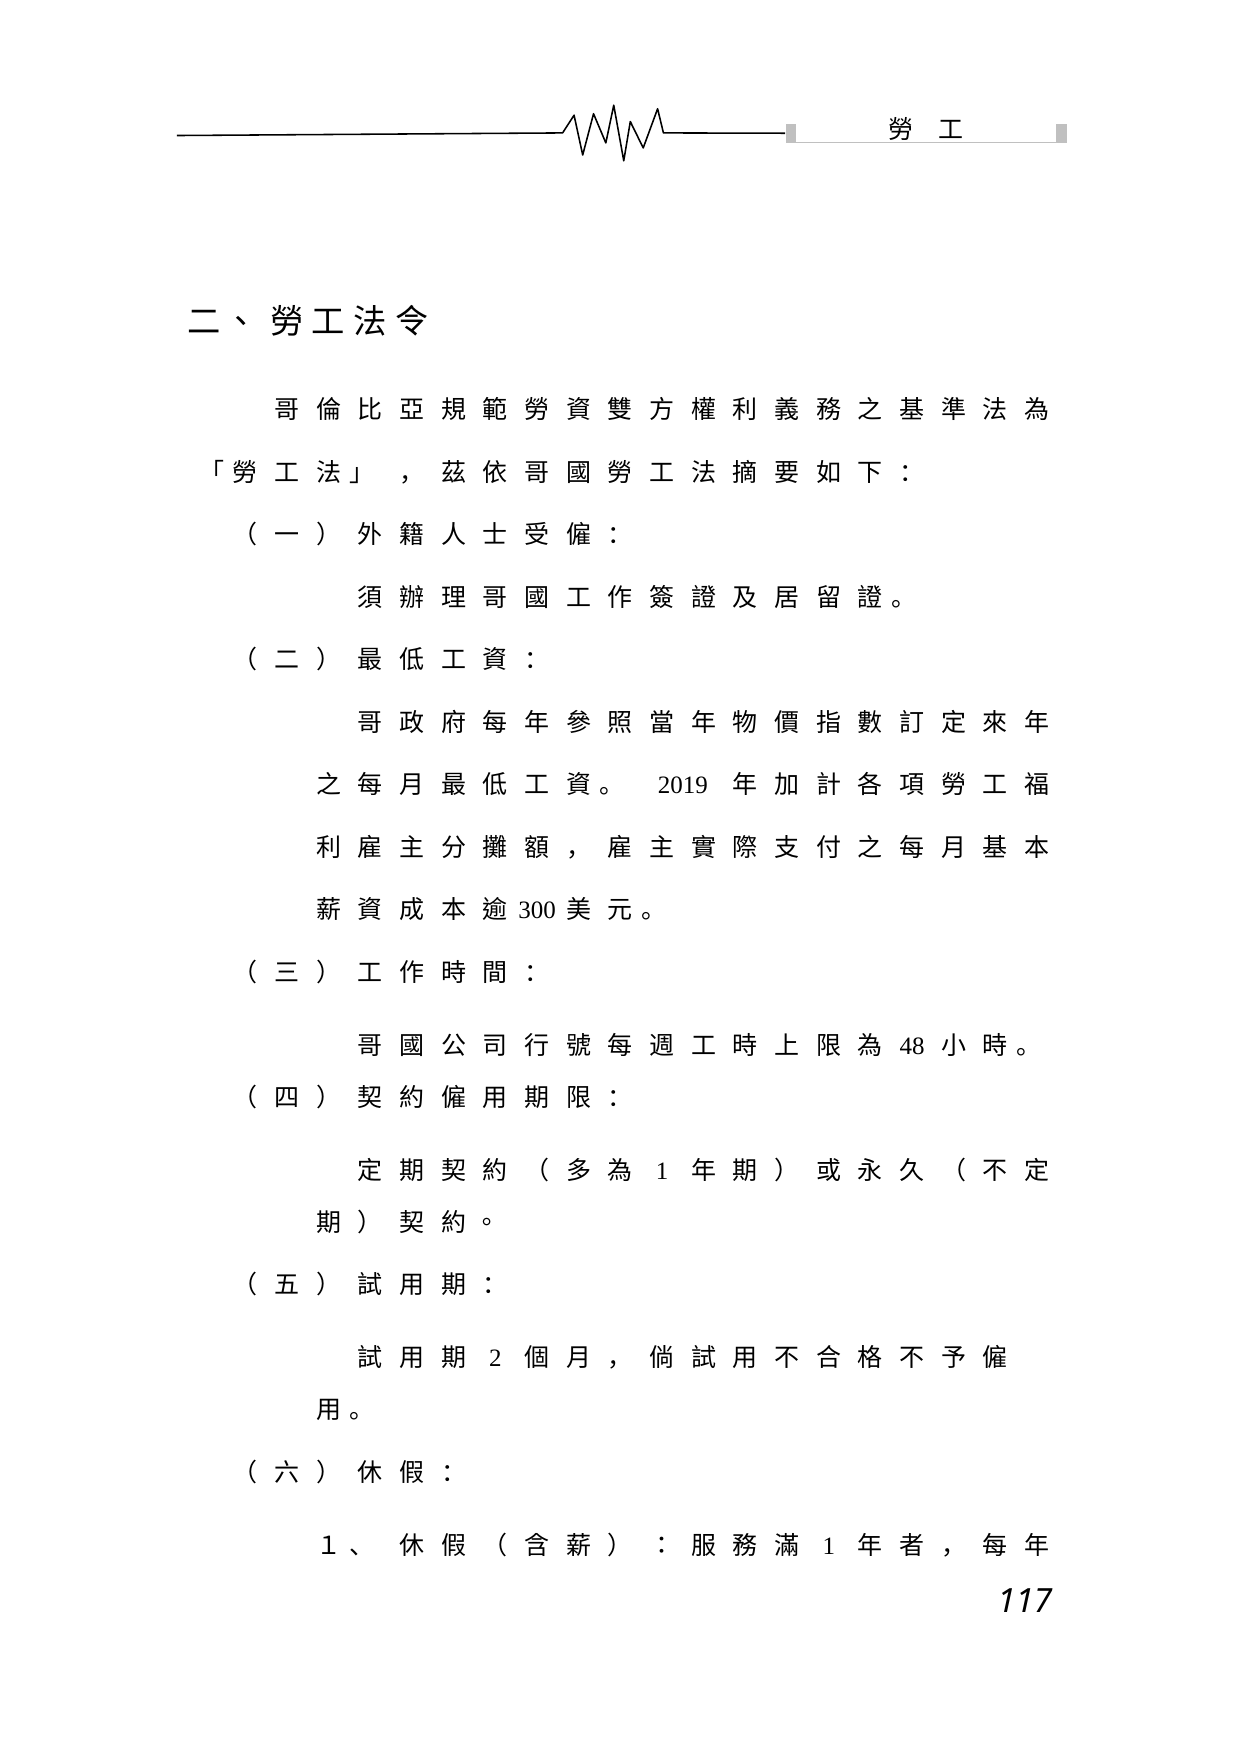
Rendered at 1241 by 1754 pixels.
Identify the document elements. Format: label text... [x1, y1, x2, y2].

text （一）外籍人士受僱： [207, 491, 1058, 554]
text １、休假（含薪）：服務滿1年者，每年 [281, 1491, 1058, 1554]
text （五）試用期： [207, 1241, 1058, 1304]
text 定期契約（多為1年期）或永久（不定期）契約。 [281, 1116, 1058, 1241]
text （六）休假： [207, 1429, 1058, 1491]
text 須辦理哥國工作簽證及居留證。 [281, 554, 1058, 616]
text （三）工作時間： [207, 929, 1058, 991]
text 二、勞工法令 [183, 277, 1058, 339]
text 試用期2個月，倘試用不合格不予僱用。 [281, 1304, 1058, 1429]
text 哥政府每年參照當年物價指數訂定來年之每月最低工資。2019年加計各項勞工福利雇主分攤額，雇主實際支付之每月基本薪資成本逾300美元。 [281, 679, 1058, 929]
text 哥倫比亞規範勞資雙方權利義務之基準法為「勞工法」，茲依哥國勞工法摘要如下： [183, 366, 1058, 491]
text （二）最低工資： [207, 616, 1058, 679]
text 哥國公司行號每週工時上限為48小時。 [281, 991, 1058, 1054]
text （四）契約僱用期限： [207, 1054, 1058, 1116]
